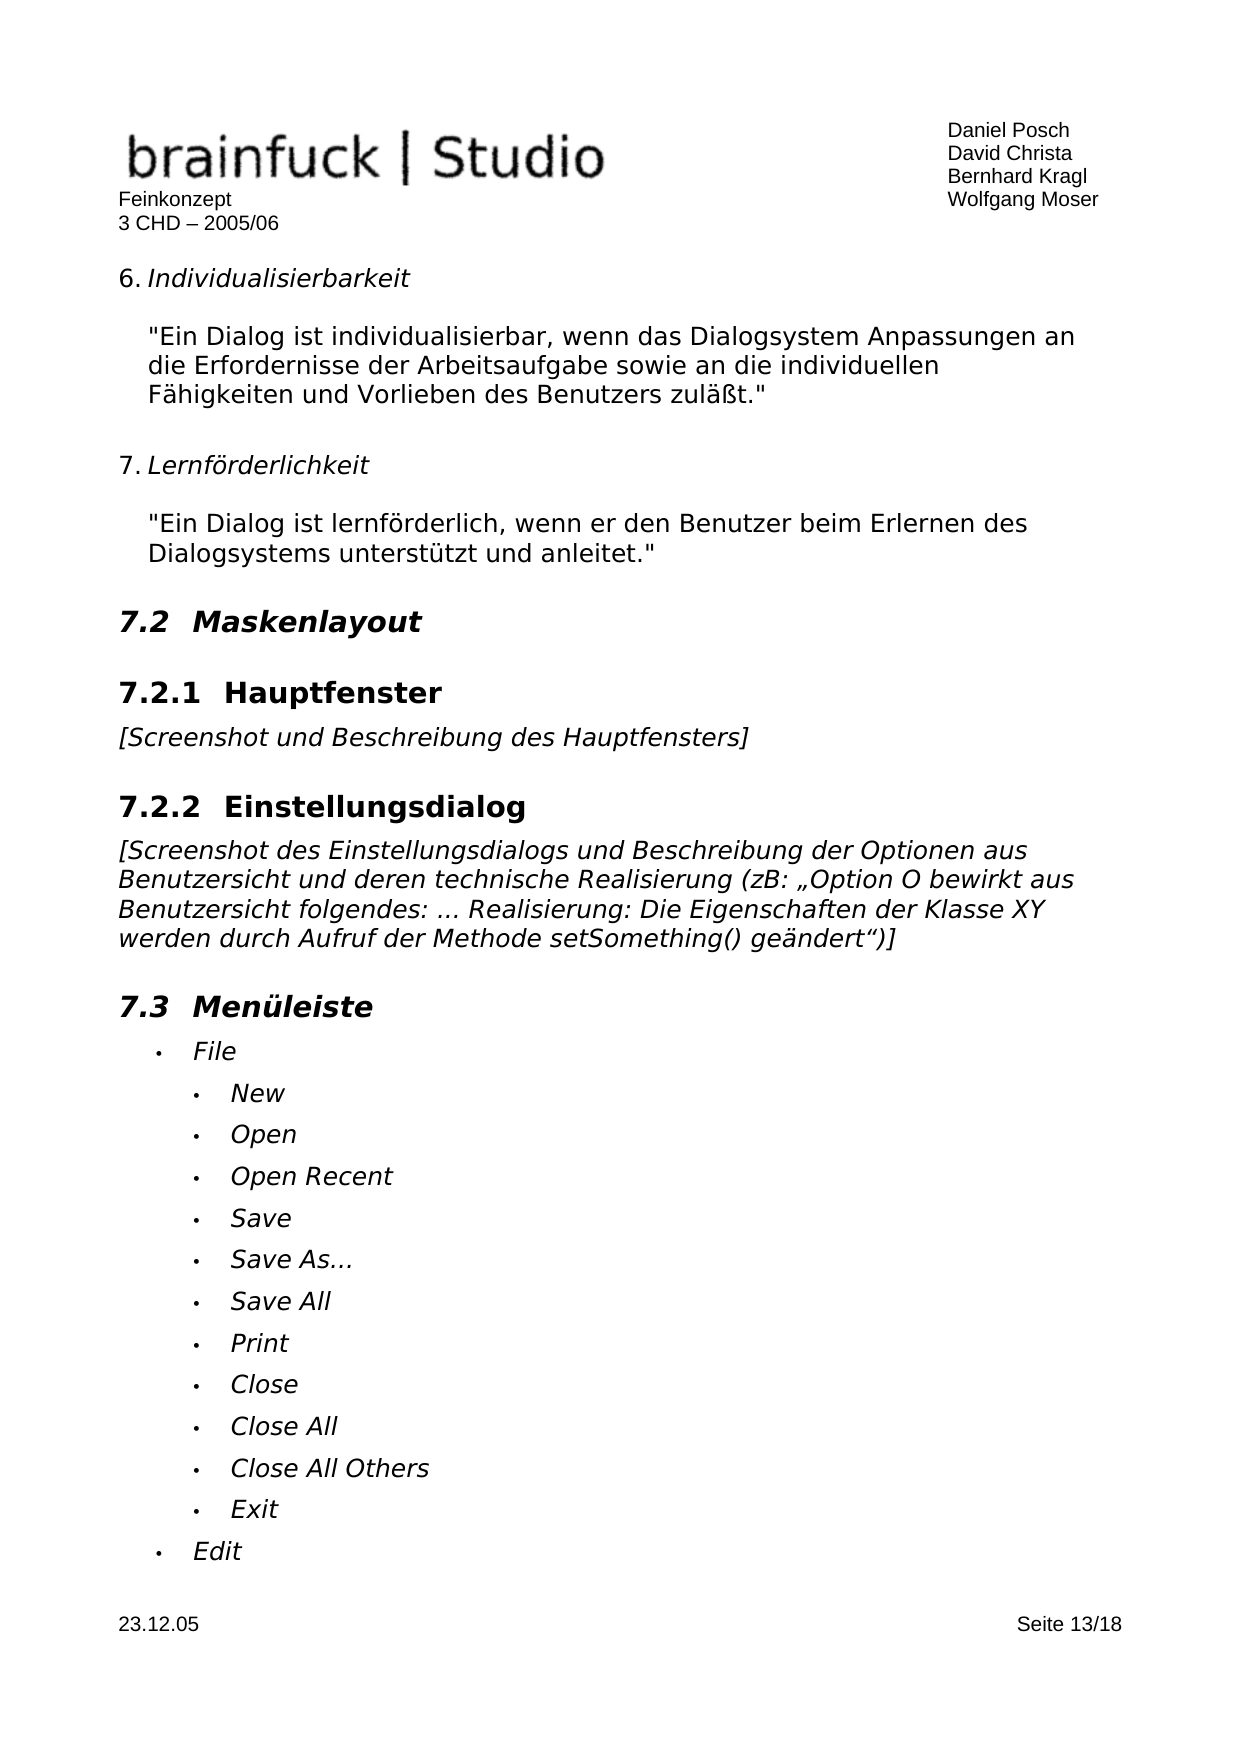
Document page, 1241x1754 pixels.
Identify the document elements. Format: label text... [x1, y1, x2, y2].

list Print [193, 1329, 1122, 1358]
list Save All [193, 1287, 1122, 1316]
list File [156, 1037, 1122, 1066]
list Open [193, 1120, 1122, 1149]
list Close [193, 1370, 1122, 1399]
list Individualisierbarkeit "Ein Dialog ist individualisierbar, wenn das Dialogsystem Anpassungen an die Erfordernisse der Arbeitsaufgabe sowie an die individuellen Fähigkeiten und Vorlieben des Benutzers zuläßt." [118, 264, 1122, 439]
list Save [193, 1204, 1122, 1233]
text [Screenshot und Beschreibung des Hauptfensters] [118, 723, 1122, 752]
subtitle Hauptfenster [118, 677, 1122, 711]
list New [193, 1079, 1122, 1108]
text [Screenshot des Einstellungsdialogs und Beschreibung der Optionen aus Benutzersicht und deren technische Realisierung (zB: „Option O bewirkt aus Benutzersicht folgendes: ... Realisierung: Die Eigenschaften der Klasse XY werden durch Aufruf der Methode setSomething() geändert“)] [118, 836, 1122, 953]
list Lernförderlichkeit "Ein Dialog ist lernförderlich, wenn er den Benutzer beim Erlernen des Dialogsystems unterstützt und anleitet." [118, 451, 1122, 568]
list Close All Others [193, 1454, 1122, 1483]
subtitle Menüleiste [118, 991, 1122, 1024]
list Close All [193, 1412, 1122, 1441]
list Open Recent [193, 1162, 1122, 1191]
subtitle Maskenlayout [118, 605, 1122, 639]
list Exit [193, 1495, 1122, 1524]
picture [118, 118, 609, 187]
list Save As... [193, 1245, 1122, 1274]
subtitle Einstellungsdialog [118, 790, 1122, 824]
list Edit [156, 1537, 1122, 1566]
